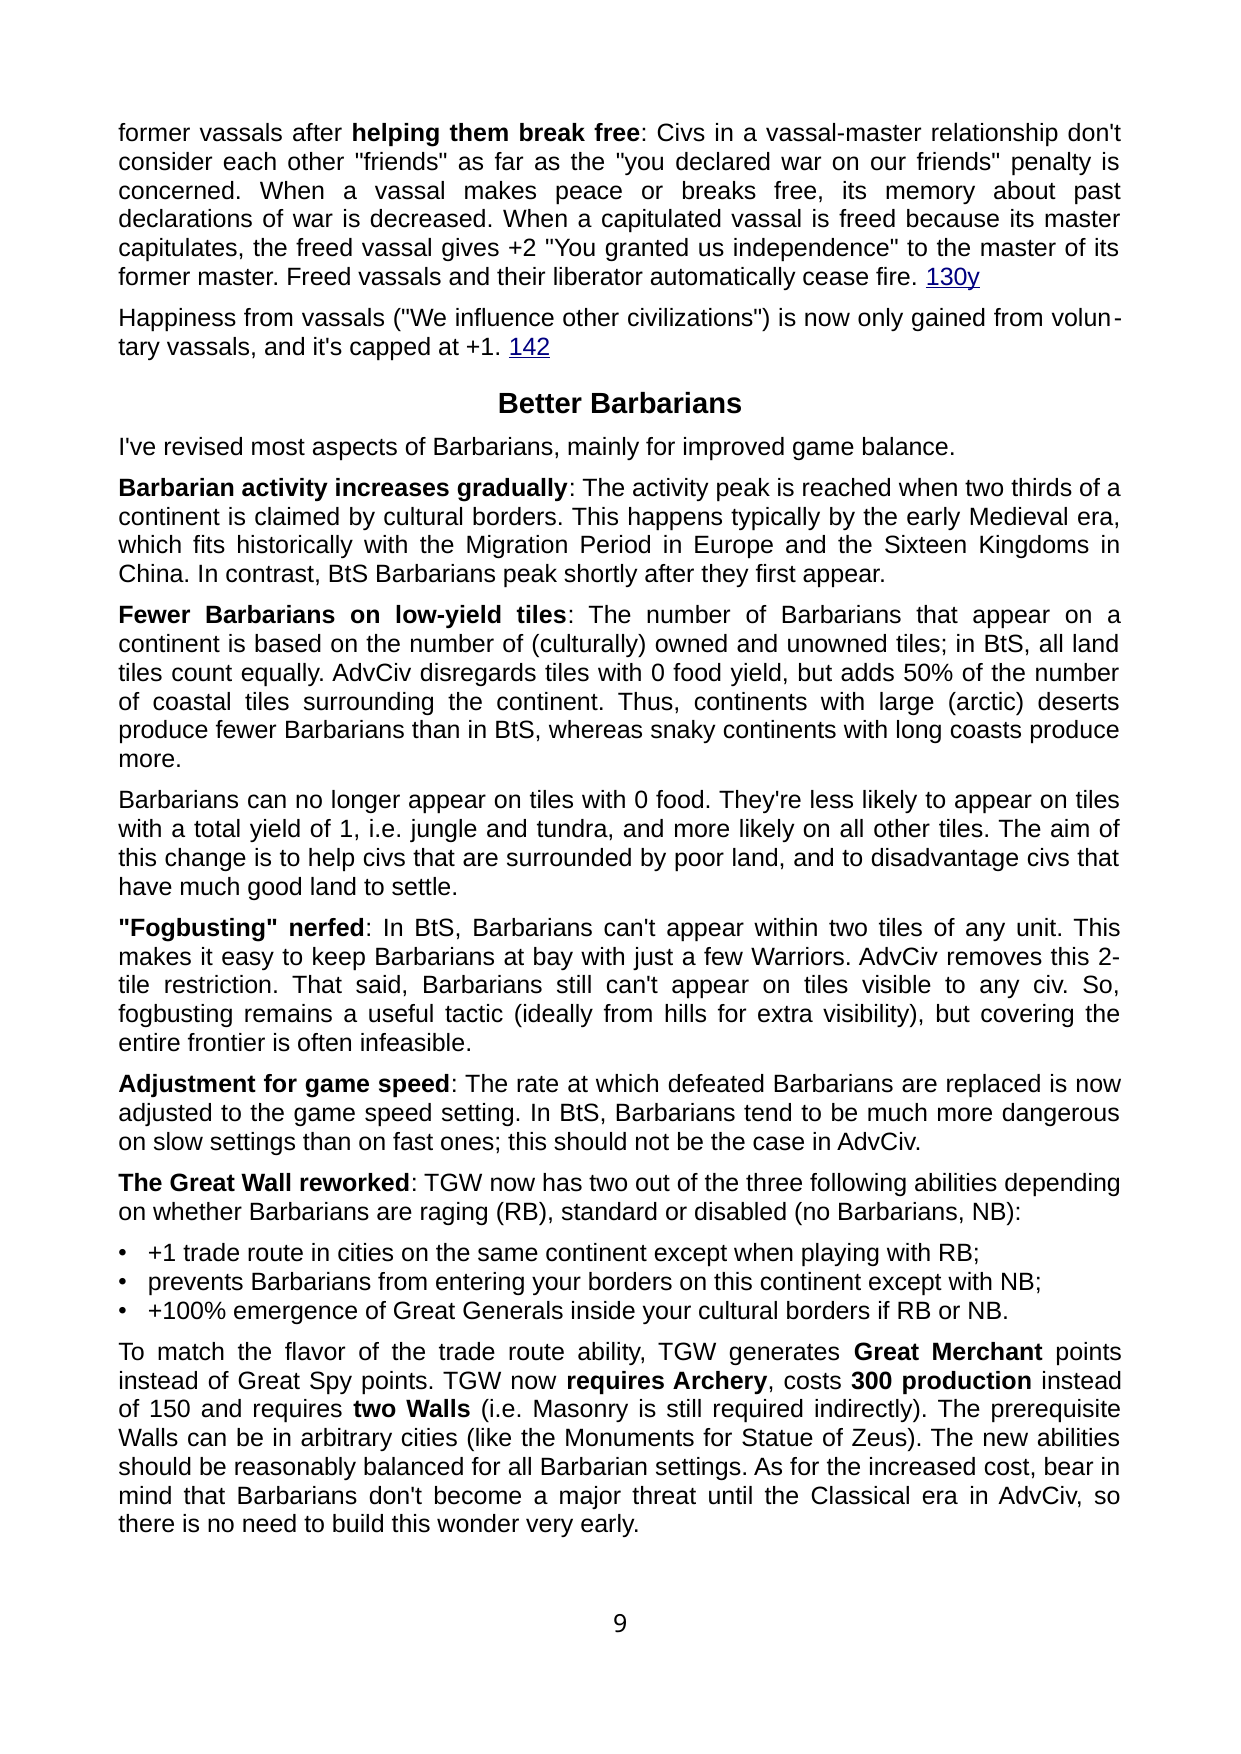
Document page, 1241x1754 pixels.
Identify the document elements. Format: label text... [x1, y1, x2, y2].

text Fewer Barbarians on low-yield tiles: The number of Barbarians that appear on a continent is based on the number of (culturally) owned and unowned tiles; in BtS, all land tiles count equally. AdvCiv disregards tiles with 0 food yield, but adds 50% of the number of coastal tiles surrounding the continent. Thus, continents with large (arctic) deserts produce fewer Barbarians than in BtS, whereas snaky continents with long coasts produce more. [118, 600, 1122, 773]
list +100% emergence of Great Generals inside your cultural borders if RB or NB. [118, 1296, 1122, 1324]
text Adjustment for game speed: The rate at which defeated Barbarians are replaced is now adjusted to the game speed setting. In BtS, Barbarians tend to be much more dangerous on slow settings than on fast ones; this should not be the case in AdvCiv. [118, 1069, 1122, 1155]
text Barbarians can no longer appear on tiles with 0 food. They're less likely to appear on tiles with a total yield of 1, i.e. jungle and tundra, and more likely on all other tiles. The aim of this change is to help civs that are surrounded by poor land, and to disadvantage civs that have much good land to settle. [118, 785, 1122, 900]
text Barbarian activity increases gradually: The activity peak is reached when two thirds of a continent is claimed by cultural borders. This happens typically by the early Medieval era, which fits historically with the Migration Period in Europe and the Sixteen Kingdoms in China. In contrast, BtS Barbarians peak shortly after they first appear. [118, 473, 1122, 588]
subtitle Better Barbarians [118, 386, 1122, 419]
list +1 trade route in cities on the same continent except when playing with RB; [118, 1238, 1122, 1267]
text To match the flavor of the trade route ability, TGW generates Great Merchant points instead of Great Spy points. TGW now requires Archery, costs 300 production instead of 150 and requires two Walls (i.e. Masonry is still required indirectly). The prerequisite Walls can be in arbitrary cities (like the Monuments for Statue of Zeus). The new abilities should be reasonably balanced for all Barbarian settings. As for the increased cost, bear in mind that Barbarians don't become a major threat until the Classical era in AdvCiv, so there is no need to build this wonder very early. [118, 1337, 1122, 1538]
list prevents Barbarians from entering your borders on this continent except with NB; [118, 1267, 1122, 1296]
text "Fogbusting" nerfed: In BtS, Barbarians can't appear within two tiles of any unit. This makes it easy to keep Barbarians at bay with just a few Warriors. AdvCiv removes this 2-tile restriction. That said, Barbarians still can't appear on tiles visible to any civ. So, fogbusting remains a useful tactic (ideally from hills for extra visibility), but covering the entire frontier is often infeasible. [118, 913, 1122, 1057]
text The Great Wall reworked: TGW now has two out of the three following abilities depending on whether Barbarians are raging (RB), standard or disabled (no Barbarians, NB): [118, 1168, 1122, 1225]
text former vassals after helping them break free: Civs in a vassal-master relationship don't consider each other "friends" as far as the "you declared war on our friends" penalty is concerned. When a vassal makes peace or breaks free, its memory about past declarations of war is decreased. When a capitulated vassal is freed because its master capitulates, the freed vassal gives +2 "You granted us independence" to the master of its former master. Freed vassals and their liberator automatically cease fire. 130y [118, 118, 1122, 291]
text I've revised most aspects of Barbarians, mainly for improved game balance. [118, 432, 1122, 460]
text Happiness from vassals ("We influence other civilizations") is now only gained from volun­tary vassals, and it's capped at +1. 142 [118, 303, 1122, 361]
